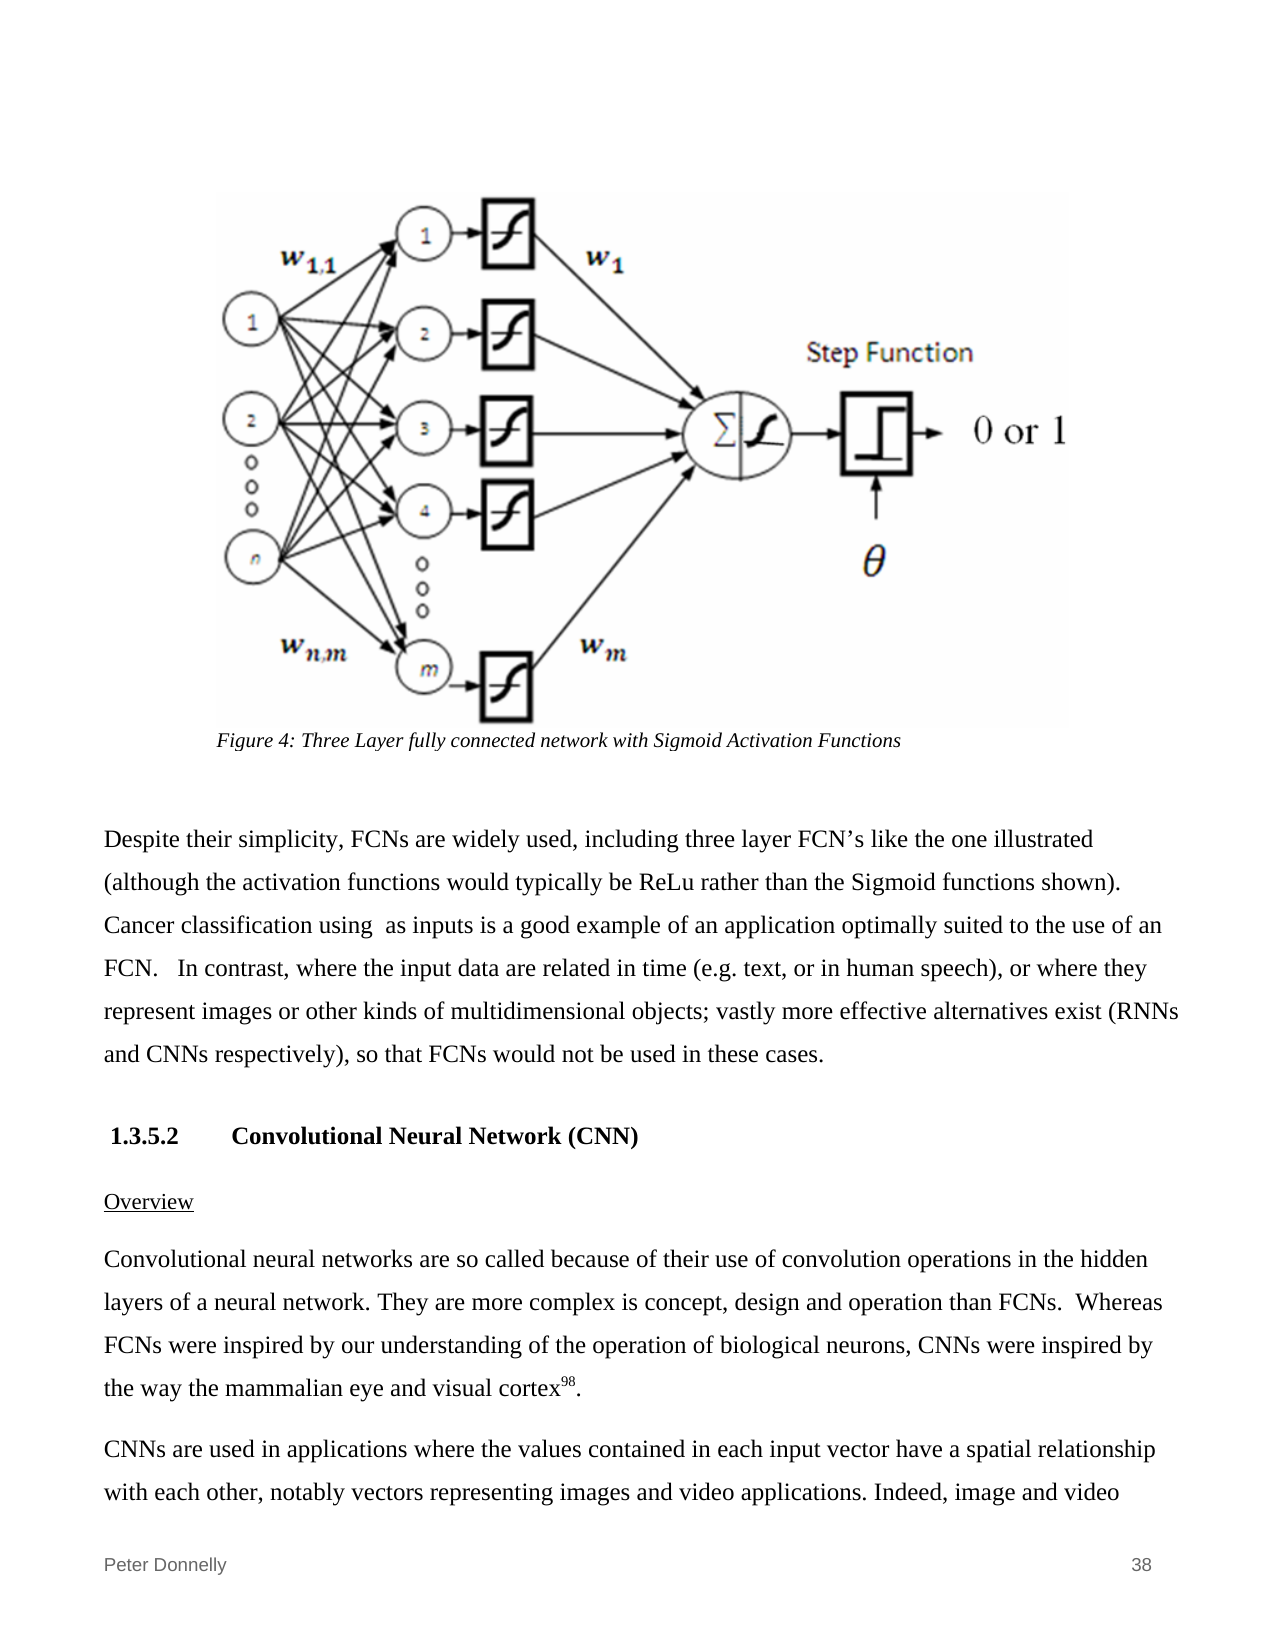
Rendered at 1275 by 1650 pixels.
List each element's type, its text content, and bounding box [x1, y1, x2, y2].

text Despite their simplicity, FCNs are widely used, including three layer FCN’s like the one illustrated (although the activation functions would typically be ReLu rather than the Sigmoid functions shown). Cancer classification using as inputs is a good example of an application optimally suited to the use of an FCN. In contrast, where the input data are related in time (e.g. text, or in human speech), or where they represent images or other kinds of multidimensional objects; vastly more effective alternatives exist (RNNs and CNNs respectively), so that FCNs would not be used in these cases. [103, 120, 1181, 1068]
subtitle Overview [86, 1188, 1181, 1214]
picture [216, 191, 1069, 728]
text CNNs are used in applications where the values contained in each input vector have a spatial relationship with each other, notably vectors representing images and video applications. Indeed, image and video [103, 1434, 1181, 1506]
text Convolutional neural networks are so called because of their use of convolution operations in the hidden layers of a neural network. They are more complex is concept, design and operation than FCNs. Whereas FCNs were inspired by our understanding of the operation of biological neurons, CNNs were inspired by the way the mammalian eye and visual cortex. [103, 1244, 1181, 1402]
subtitle Convolutional Neural Network (CNN) [103, 1121, 1181, 1150]
text Figure 4: Three Layer fully connected network with Sigmoid Activation Functions [216, 728, 1068, 750]
